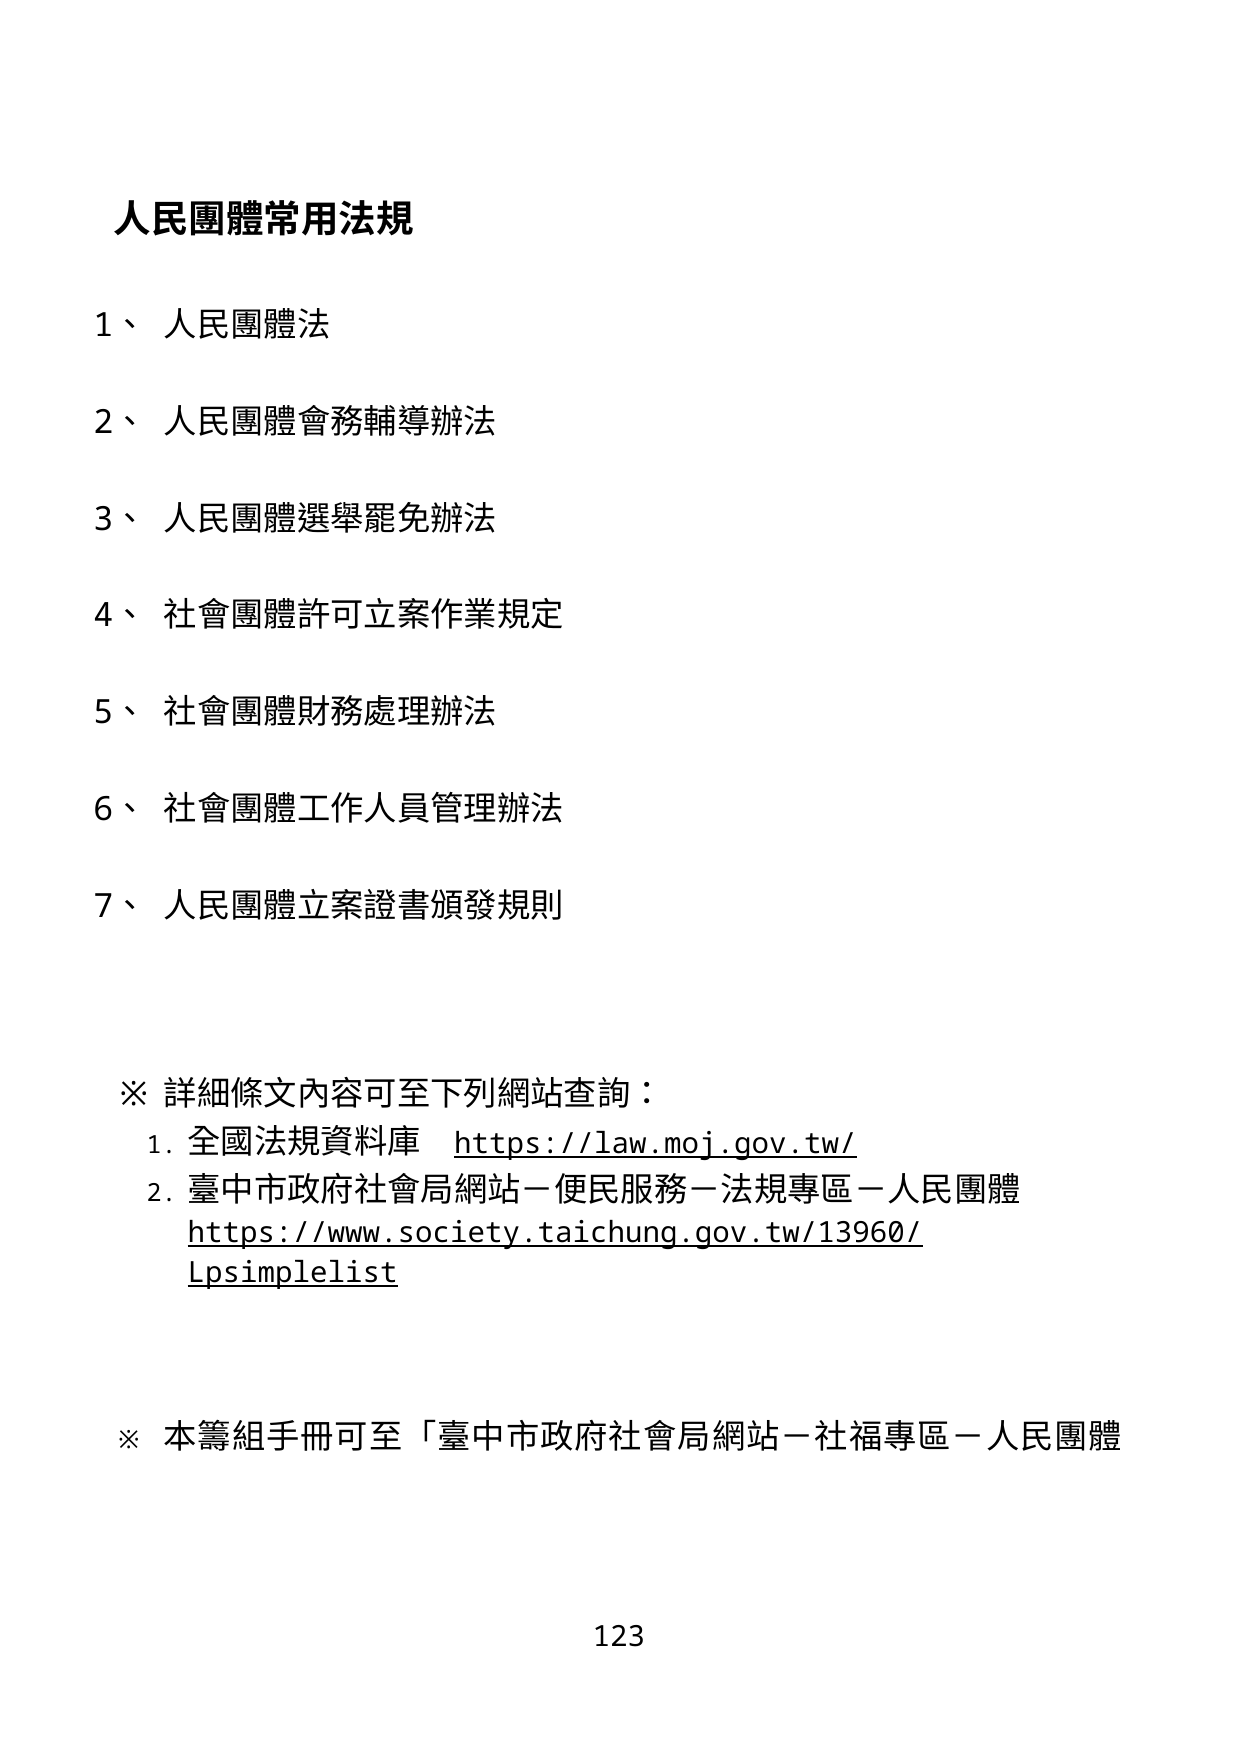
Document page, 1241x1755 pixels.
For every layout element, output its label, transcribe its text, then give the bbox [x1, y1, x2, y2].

list 人民團體選舉罷免辦法 [93, 491, 1124, 540]
text 人民團體常用法規 [113, 189, 1124, 243]
list 臺中市政府社會局網站－便民服務－法規專區－人民團體 [146, 1163, 1124, 1211]
list 全國法規資料庫 https://law.moj.gov.tw/ [146, 1115, 1124, 1163]
list 人民團體立案證書頒發規則 [93, 879, 1124, 927]
list 詳細條文內容可至下列網站查詢： [113, 1067, 1124, 1115]
list 人民團體會務輔導辦法 [93, 394, 1124, 443]
list 社會團體許可立案作業規定 [93, 588, 1124, 637]
list 人民團體法 [93, 298, 1124, 346]
list 社會團體工作人員管理辦法 [93, 782, 1124, 830]
list 社會團體財務處理辦法 [93, 685, 1124, 733]
text https://www.society.taichung.gov.tw/13960/Lpsimplelist [187, 1211, 1124, 1291]
list 本籌組手冊可至「臺中市政府社會局網站－社福專區－人民團體－ [113, 1410, 1124, 1458]
